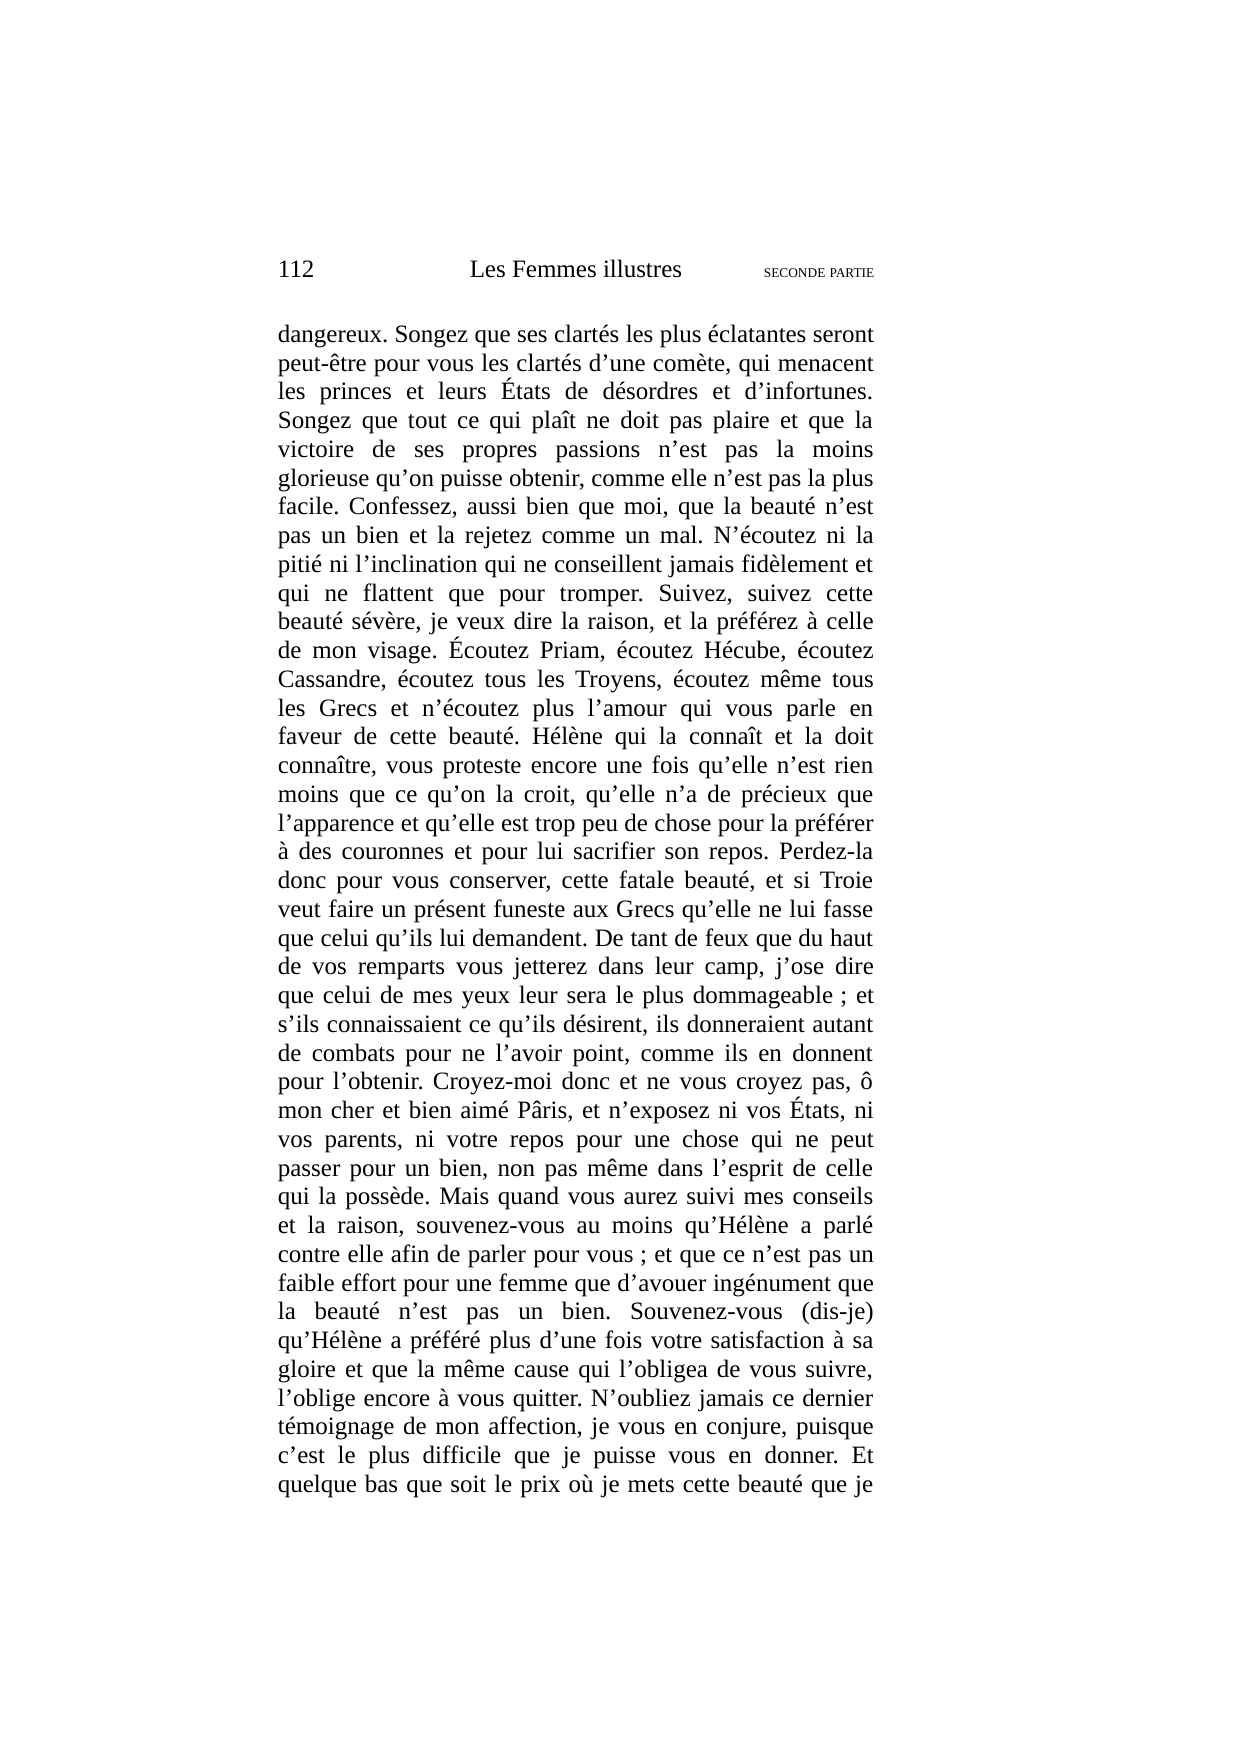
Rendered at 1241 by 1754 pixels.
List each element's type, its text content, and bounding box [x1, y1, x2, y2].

text dangereux. Songez que ses clartés les plus éclatantes seront peut-être pour vous les clartés d’une comète, qui menacent les princes et leurs États de désordres et d’infortunes. Songez que tout ce qui plaît ne doit pas plaire et que la victoire de ses propres passions n’est pas la moins glorieuse qu’on puisse obtenir, comme elle n’est pas la plus facile. Confessez, aussi bien que moi, que la beauté n’est pas un bien et la rejetez comme un mal. N’écoutez ni la pitié ni l’inclination qui ne conseillent jamais fidèlement et qui ne flattent que pour tromper. Suivez, suivez cette beauté sévère, je veux dire la raison, et la préférez à celle de mon visage. Écoutez Priam, écoutez Hécube, écoutez Cassandre, écoutez tous les Troyens, écoutez même tous les Grecs et n’écoutez plus l’amour qui vous parle en faveur de cette beauté. Hélène qui la connaît et la doit connaître, vous proteste encore une fois qu’elle n’est rien moins que ce qu’on la croit, qu’elle n’a de précieux que l’apparence et qu’elle est trop peu de chose pour la préférer à des couronnes et pour lui sacrifier son repos. Perdez-la donc pour vous conserver, cette fatale beauté, et si Troie veut faire un présent funeste aux Grecs qu’elle ne lui fasse que celui qu’ils lui demandent. De tant de feux que du haut de vos remparts vous jetterez dans leur camp, j’ose dire que celui de mes yeux leur sera le plus dommageable ; et s’ils connaissaient ce qu’ils désirent, ils donneraient autant de combats pour ne l’avoir point, comme ils en donnent pour l’obtenir. Croyez-moi donc et ne vous croyez pas, ô mon cher et bien aimé Pâris, et n’exposez ni vos États, ni vos parents, ni votre repos pour une chose qui ne peut passer pour un bien, non pas même dans l’esprit de celle qui la possède. Mais quand vous aurez suivi mes conseils et la raison, souvenez-vous au moins qu’Hélène a parlé contre elle afin de parler pour vous ; et que ce n’est pas un faible effort pour une femme que d’avouer ingénument que la beauté n’est pas un bien. Souvenez-vous (dis-je) qu’Hélène a préféré plus d’une fois votre satisfaction à sa gloire et que la même cause qui l’obligea de vous suivre, l’oblige encore à vous quitter. N’oubliez jamais ce dernier témoignage de mon affection, je vous en conjure, puisque c’est le plus difficile que je puisse vous en donner. Et quelque bas que soit le prix où je mets cette beauté que je [278, 319, 874, 1498]
